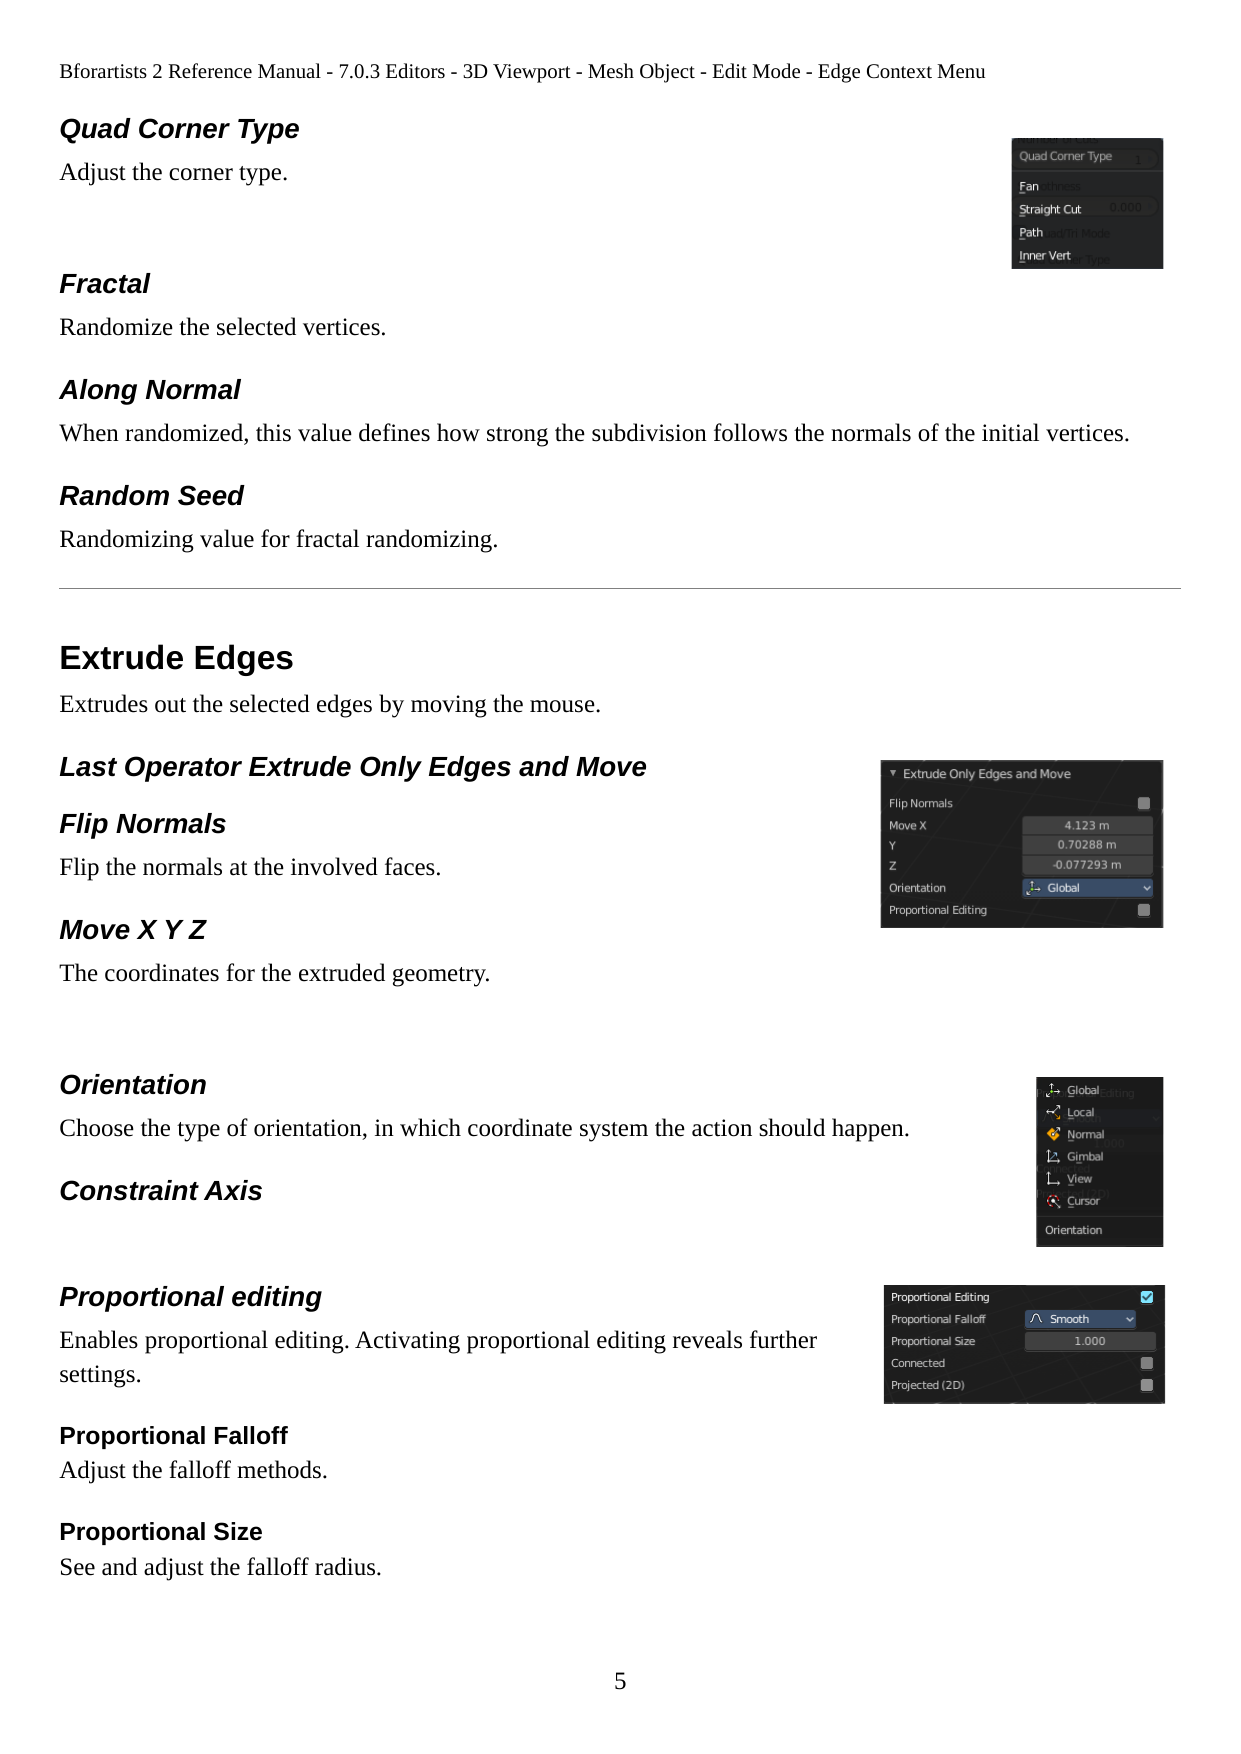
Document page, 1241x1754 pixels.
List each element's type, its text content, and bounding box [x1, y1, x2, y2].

subtitle Orientation [59, 1068, 1181, 1100]
subtitle Random Seed [59, 479, 1181, 511]
subtitle Move X Y Z [59, 913, 1181, 945]
subtitle Flip Normals [59, 807, 880, 839]
text The coordinates for the extruded geometry. [59, 958, 1181, 987]
text Extrudes out the selected edges by moving the mouse. [59, 689, 1181, 718]
subtitle Extrude Edges [59, 638, 1181, 677]
subtitle Last Operator Extrude Only Edges and Move [59, 751, 1181, 782]
subtitle Proportional Falloff [59, 1421, 1181, 1449]
subtitle Along Normal [59, 373, 1181, 405]
subtitle Proportional Size [59, 1517, 1181, 1546]
text Adjust the corner type. [59, 157, 1011, 186]
picture [883, 1285, 1166, 1404]
text See and adjust the falloff radius. [59, 1552, 1181, 1581]
picture [880, 760, 1164, 928]
text Randomizing value for fractal randomizing. [59, 524, 1181, 553]
subtitle Fractal [59, 268, 1181, 299]
text Randomize the selected vertices. [59, 312, 1181, 341]
text When randomized, this value defines how strong the subdivision follows the normals of the initial vertices. [59, 418, 1181, 447]
subtitle Constraint Axis [59, 1174, 1036, 1206]
text Choose the type of orientation, in which coordinate system the action should happen. [59, 1113, 1036, 1142]
subtitle [1164, 1174, 1181, 1206]
subtitle Proportional editing [59, 1280, 1181, 1312]
subtitle Quad Corner Type [59, 113, 1181, 144]
text Adjust the falloff methods. [59, 1456, 1181, 1484]
text [1164, 157, 1181, 186]
subtitle [1164, 807, 1181, 839]
text Enables proportional editing. Activating proportional editing reveals further settings. [59, 1325, 883, 1388]
picture [1011, 138, 1164, 269]
picture [1036, 1077, 1164, 1247]
text Flip the normals at the involved faces. [59, 852, 880, 881]
